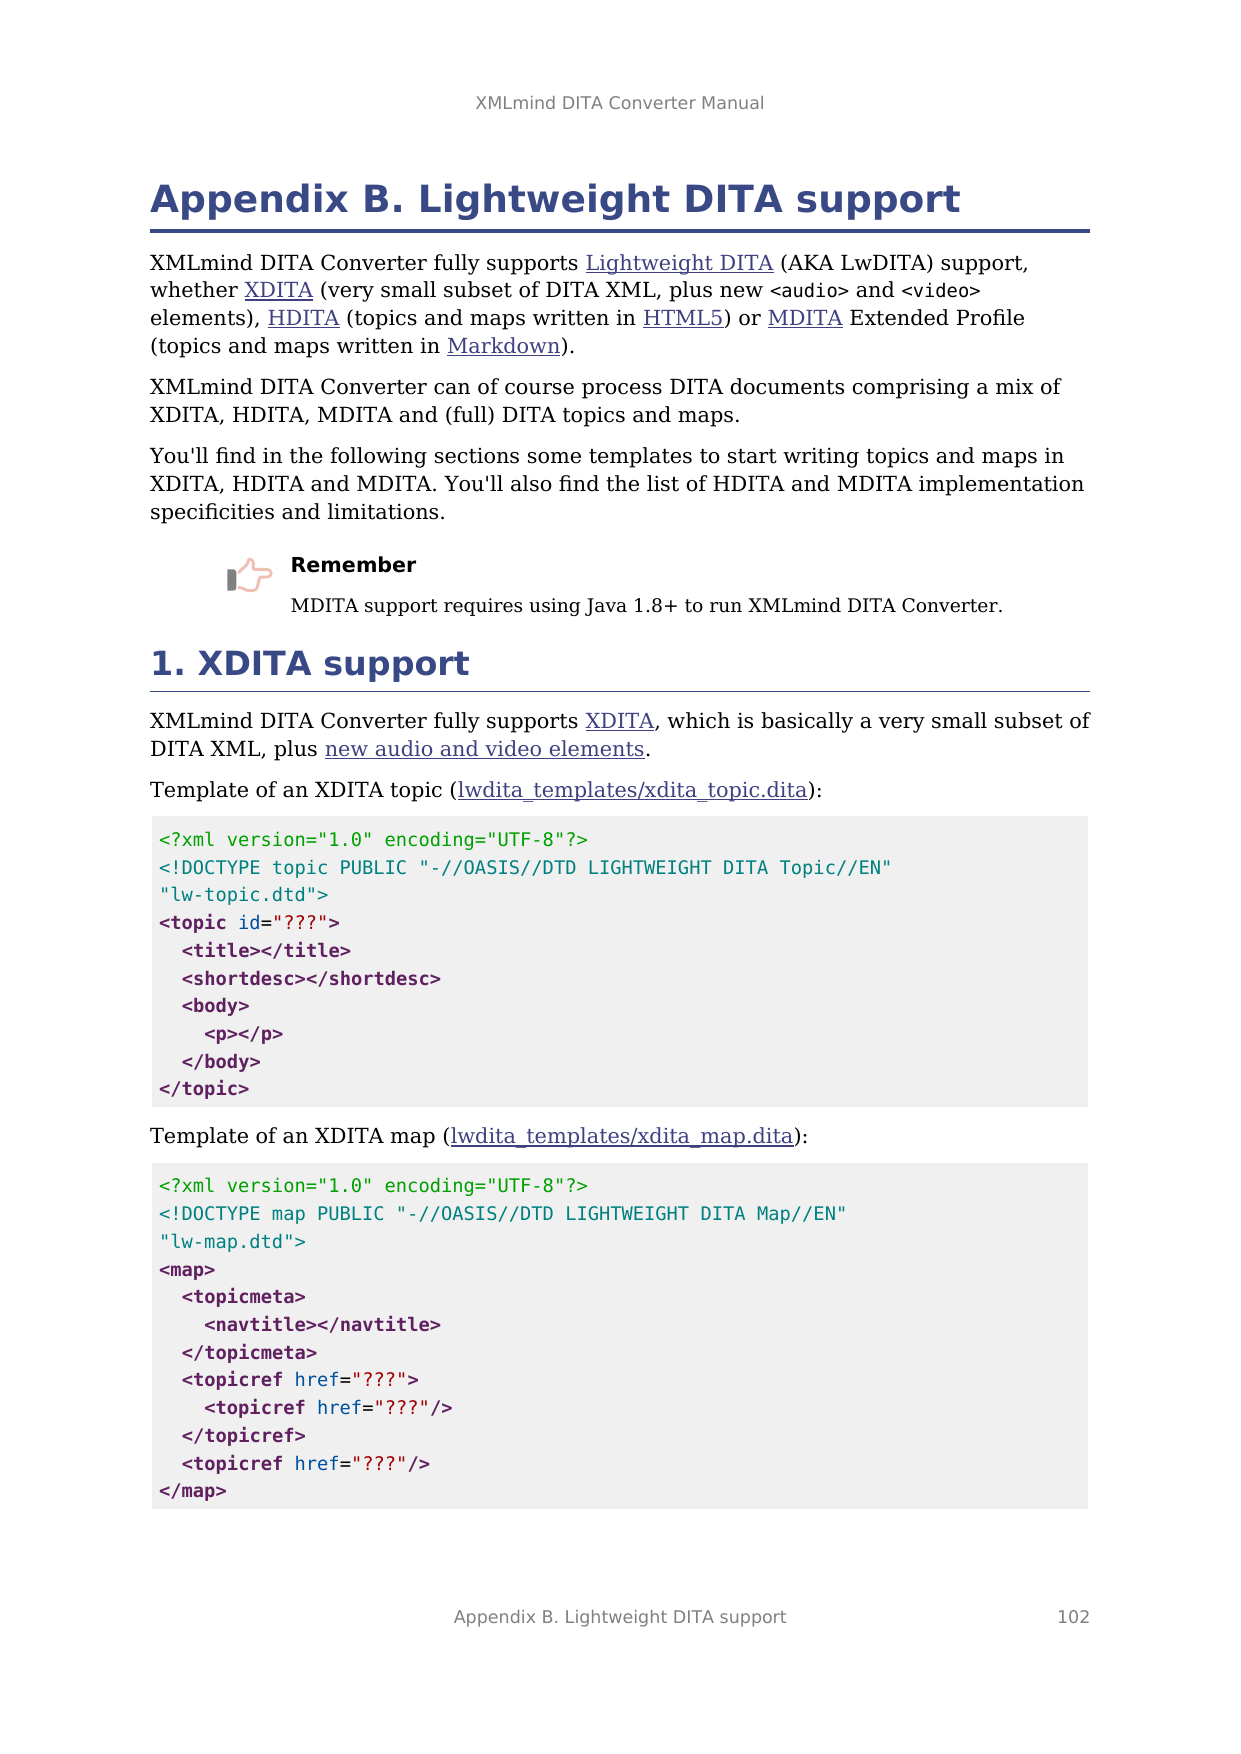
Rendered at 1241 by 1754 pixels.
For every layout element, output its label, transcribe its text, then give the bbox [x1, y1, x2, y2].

text XMLmind DITA Converter can of course process DITA documents comprising a mix of XDITA, HDITA, MDITA and (full) DITA topics and maps. [150, 372, 1090, 427]
subtitle 1. XDITA support [150, 645, 1090, 691]
table_header Remember MDITA support requires using Java 1.8+ to run XMLmind DITA Converter. [290, 552, 1015, 617]
text XMLmind DITA Converter fully supports XDITA, which is basically a very small subset of DITA XML, plus new audio and video elements. [150, 705, 1090, 761]
text Template of an XDITA map (lwdita_templates/xdita_map.dita): [150, 1121, 1090, 1149]
text <?xml version="1.0" encoding="UTF-8"?> <!DOCTYPE topic PUBLIC "-//OASIS//DTD LIGHTWEIGHT DITA Topic//EN" "lw-topic.dtd"> <topic id="???"> <title></title> <shortdesc></shortdesc> <body> <p></p> </body> </topic> [152, 816, 1088, 1107]
text XMLmind DITA Converter fully supports Lightweight DITA (AKA LwDITA) support, whether XDITA (very small subset of DITA XML, plus new <audio> and <video> elements), HDITA (topics and maps written in HTML5) or MDITA Extended Profile (topics and maps written in Markdown). [150, 247, 1090, 358]
subtitle Appendix B. Lightweight DITA support [150, 178, 1090, 229]
text Template of an XDITA topic (lwdita_templates/xdita_topic.dita): [150, 774, 1090, 802]
text You'll find in the following sections some templates to start writing topics and maps in XDITA, HDITA and MDITA. You'll also find the list of HDITA and MDITA implementation specificities and limitations. [150, 441, 1090, 524]
text <?xml version="1.0" encoding="UTF-8"?> <!DOCTYPE map PUBLIC "-//OASIS//DTD LIGHTWEIGHT DITA Map//EN" "lw-map.dtd"> <map> <topicmeta> <navtitle></navtitle> </topicmeta> <topicref href="???"> <topicref href="???"/> </topicref> <topicref href="???"/> </map> [152, 1163, 1088, 1509]
table_header [225, 552, 290, 617]
